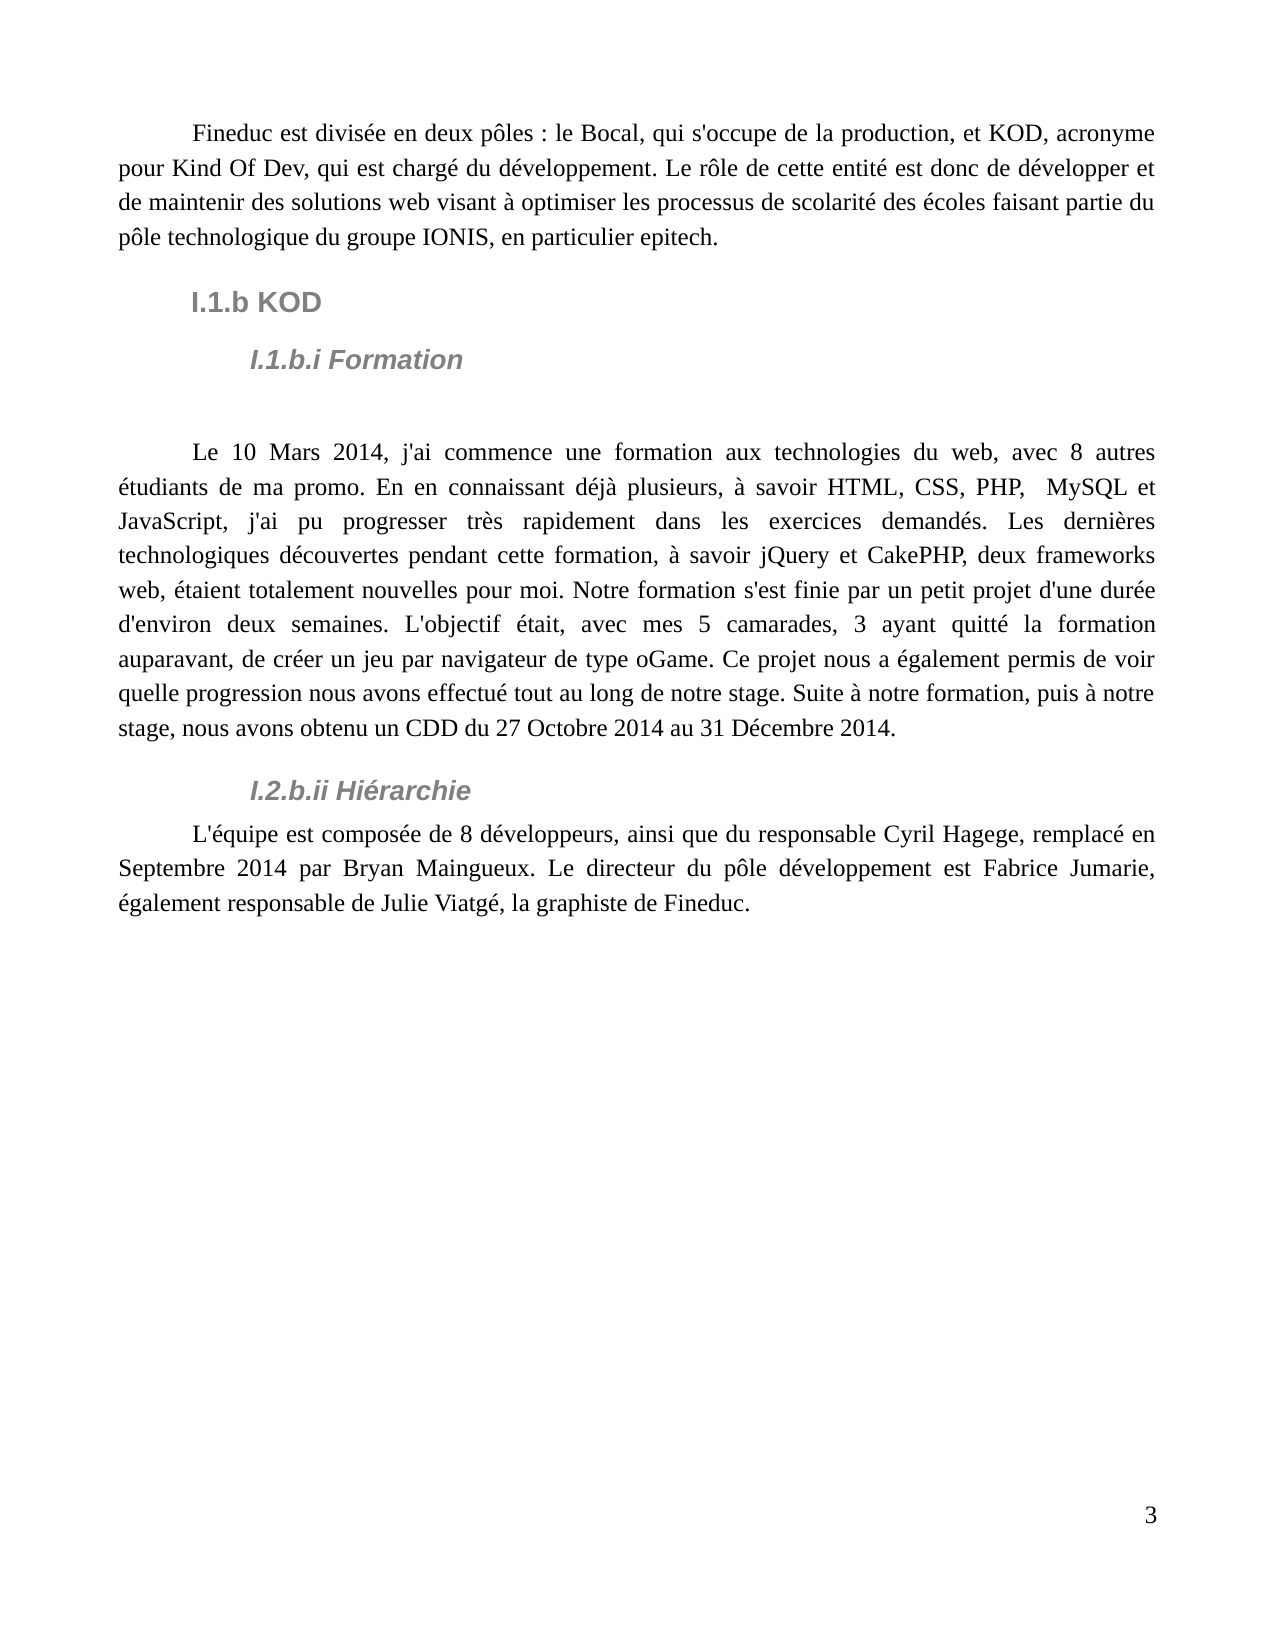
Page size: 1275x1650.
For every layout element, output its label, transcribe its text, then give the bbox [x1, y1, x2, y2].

subtitle I.2.b.ii Hiérarchie [250, 774, 1157, 806]
text Le 10 Mars 2014, j'ai commence une formation aux technologies du web, avec 8 autres étudiants de ma promo. En en connaissant déjà plusieurs, à savoir HTML, CSS, PHP, MySQL et JavaScript, j'ai pu progresser très rapidement dans les exercices demandés. Les dernières technologiques découvertes pendant cette formation, à savoir jQuery et CakePHP, deux frameworks web, étaient totalement nouvelles pour moi. Notre formation s'est finie par un petit projet d'une durée d'environ deux semaines. L'objectif était, avec mes 5 camarades, 3 ayant quitté la formation auparavant, de créer un jeu par navigateur de type oGame. Ce projet nous a également permis de voir quelle progression nous avons effectué tout au long de notre stage. Suite à notre formation, puis à notre stage, nous avons obtenu un CDD du 27 Octobre 2014 au 31 Décembre 2014. [118, 437, 1157, 742]
text L'équipe est composée de 8 développeurs, ainsi que du responsable Cyril Hagege, remplacé en Septembre 2014 par Bryan Maingueux. Le directeur du pôle développement est Fabrice Jumarie, également responsable de Julie Viatgé, la graphiste de Fineduc. [118, 819, 1157, 917]
subtitle I.1.b.i Formation [250, 344, 1157, 376]
subtitle I.1.b KOD [191, 285, 1157, 319]
text Fineduc est divisée en deux pôles : le Bocal, qui s'occupe de la production, et KOD, acronyme pour Kind Of Dev, qui est chargé du développement. Le rôle de cette entité est donc de développer et de maintenir des solutions web visant à optimiser les processus de scolarité des écoles faisant partie du pôle technologique du groupe IONIS, en particulier epitech. [118, 118, 1157, 250]
